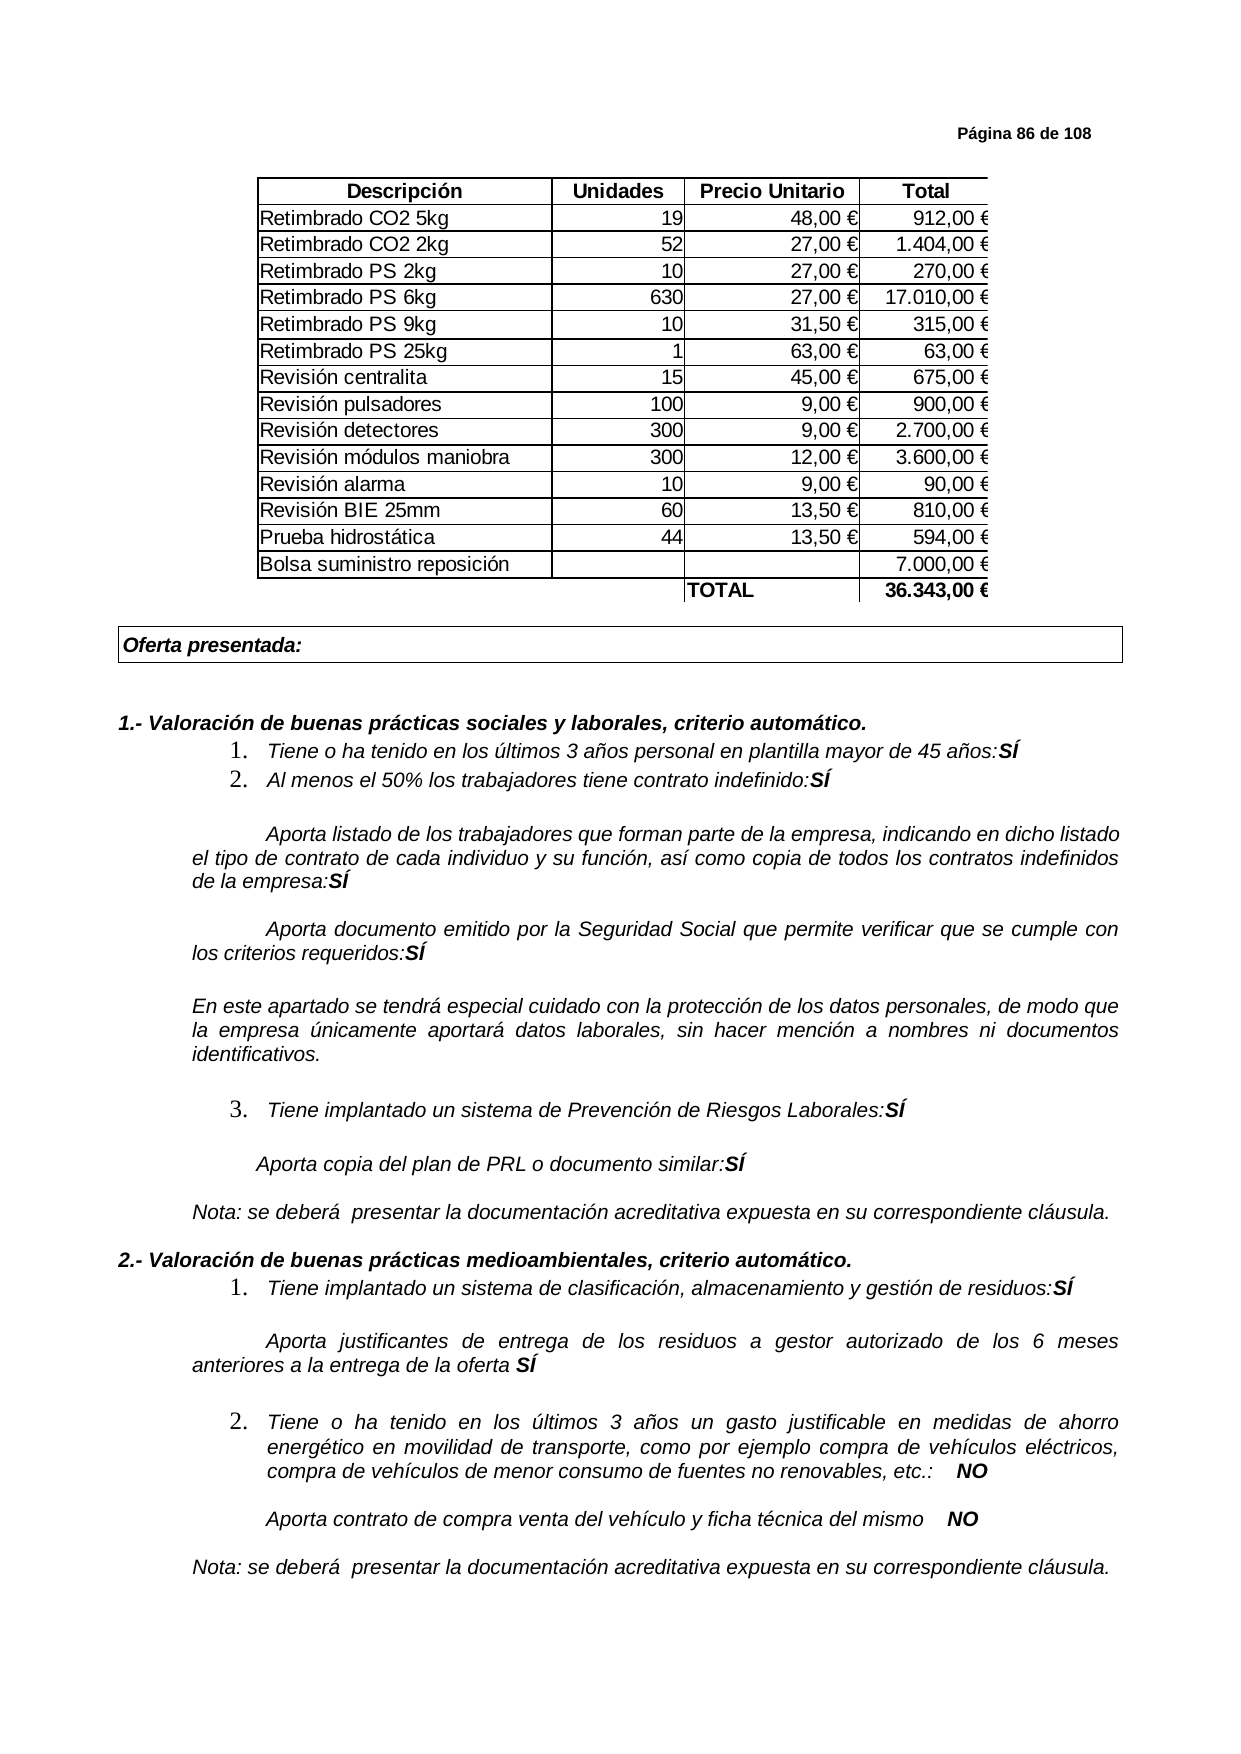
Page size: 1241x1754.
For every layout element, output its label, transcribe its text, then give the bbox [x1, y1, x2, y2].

list Al menos el 50% los trabajadores tiene contrato indefinido:SÍ [229, 764, 1122, 793]
text Aporta contrato de compra venta del vehículo y ficha técnica del mismo NO [192, 1507, 1122, 1531]
list Tiene implantado un sistema de clasificación, almacenamiento y gestión de residuos:SÍ [229, 1272, 1122, 1301]
text Aporta justificantes de entrega de los residuos a gestor autorizado de los 6 meses anteriores a la entrega de la oferta SÍ [192, 1329, 1122, 1377]
list Tiene o ha tenido en los últimos 3 años un gasto justificable en medidas de ahorro energético en movilidad de transporte, como por ejemplo compra de vehículos eléctricos, compra de vehículos de menor consumo de fuentes no renovables, etc.: NO [229, 1406, 1122, 1483]
text Nota: se deberá presentar la documentación acreditativa expuesta en su correspondiente cláusula. [118, 1554, 1122, 1578]
text Aporta listado de los trabajadores que forman parte de la empresa, indicando en dicho listado el tipo de contrato de cada individuo y su función, así como copia de todos los contratos indefinidos de la empresa:SÍ [192, 821, 1122, 893]
list Tiene implantado un sistema de Prevención de Riesgos Laborales:SÍ [229, 1094, 1122, 1123]
text Aporta copia del plan de PRL o documento similar:SÍ [192, 1152, 1118, 1176]
text En este apartado se tendrá especial cuidado con la protección de los datos personales, de modo que la empresa únicamente aportará datos laborales, sin hacer mención a nombres ni documentos identificativos. [192, 994, 1122, 1066]
text 2.- Valoración de buenas prácticas medioambientales, criterio automático. [118, 1248, 1122, 1272]
list Tiene o ha tenido en los últimos 3 años personal en plantilla mayor de 45 años:SÍ [229, 735, 1122, 764]
text Nota: se deberá presentar la documentación acreditativa expuesta en su correspondiente cláusula. [118, 1200, 1122, 1224]
table_header Oferta presentada: [119, 627, 1122, 662]
text 1.- Valoración de buenas prácticas sociales y laborales, criterio automático. [118, 711, 1122, 735]
text Aporta documento emitido por la Seguridad Social que permite verificar que se cumple con los criterios requeridos:SÍ [192, 917, 1122, 965]
